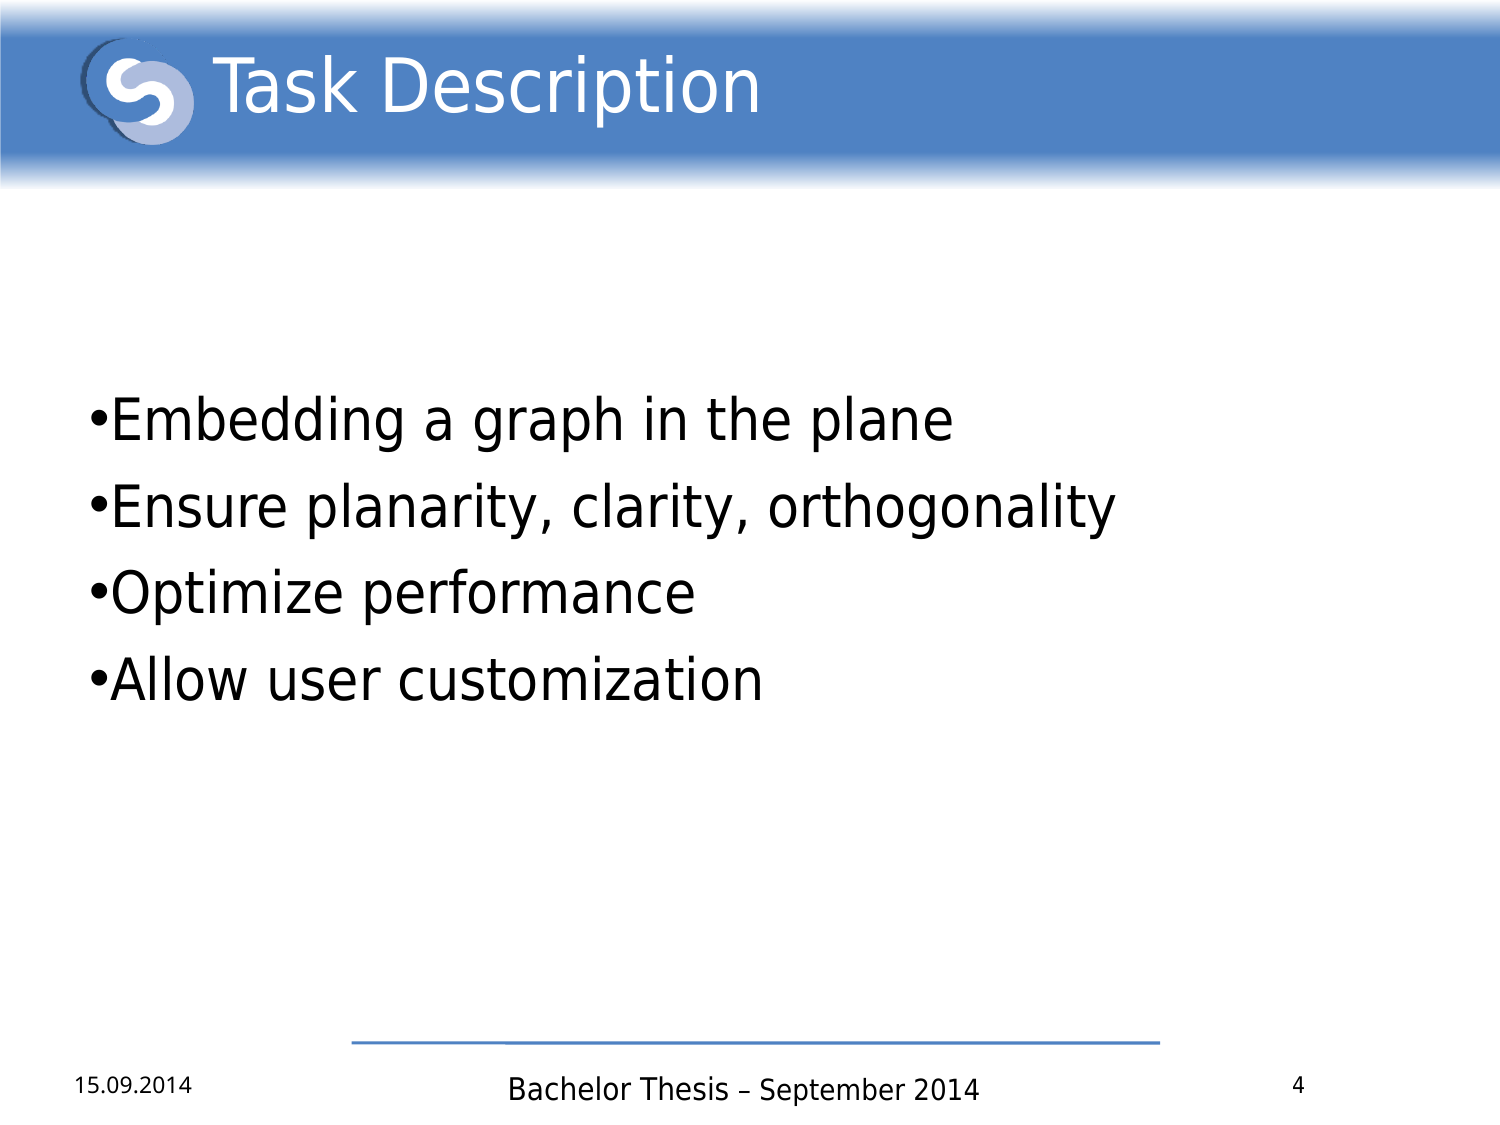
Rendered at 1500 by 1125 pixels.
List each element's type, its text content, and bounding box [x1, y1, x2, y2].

text_box 15.09.2014 [59, 1062, 245, 1109]
text_box Bachelor Thesis – September 2014 [421, 1061, 1067, 1108]
picture [0, 0, 1500, 189]
list Embedding a graph in the plane Ensure planarity, clarity, orthogonality Optimize performance Allow user customization [75, 213, 1426, 882]
text_box [1277, 1061, 1426, 1108]
title Task Description [199, 11, 1425, 155]
